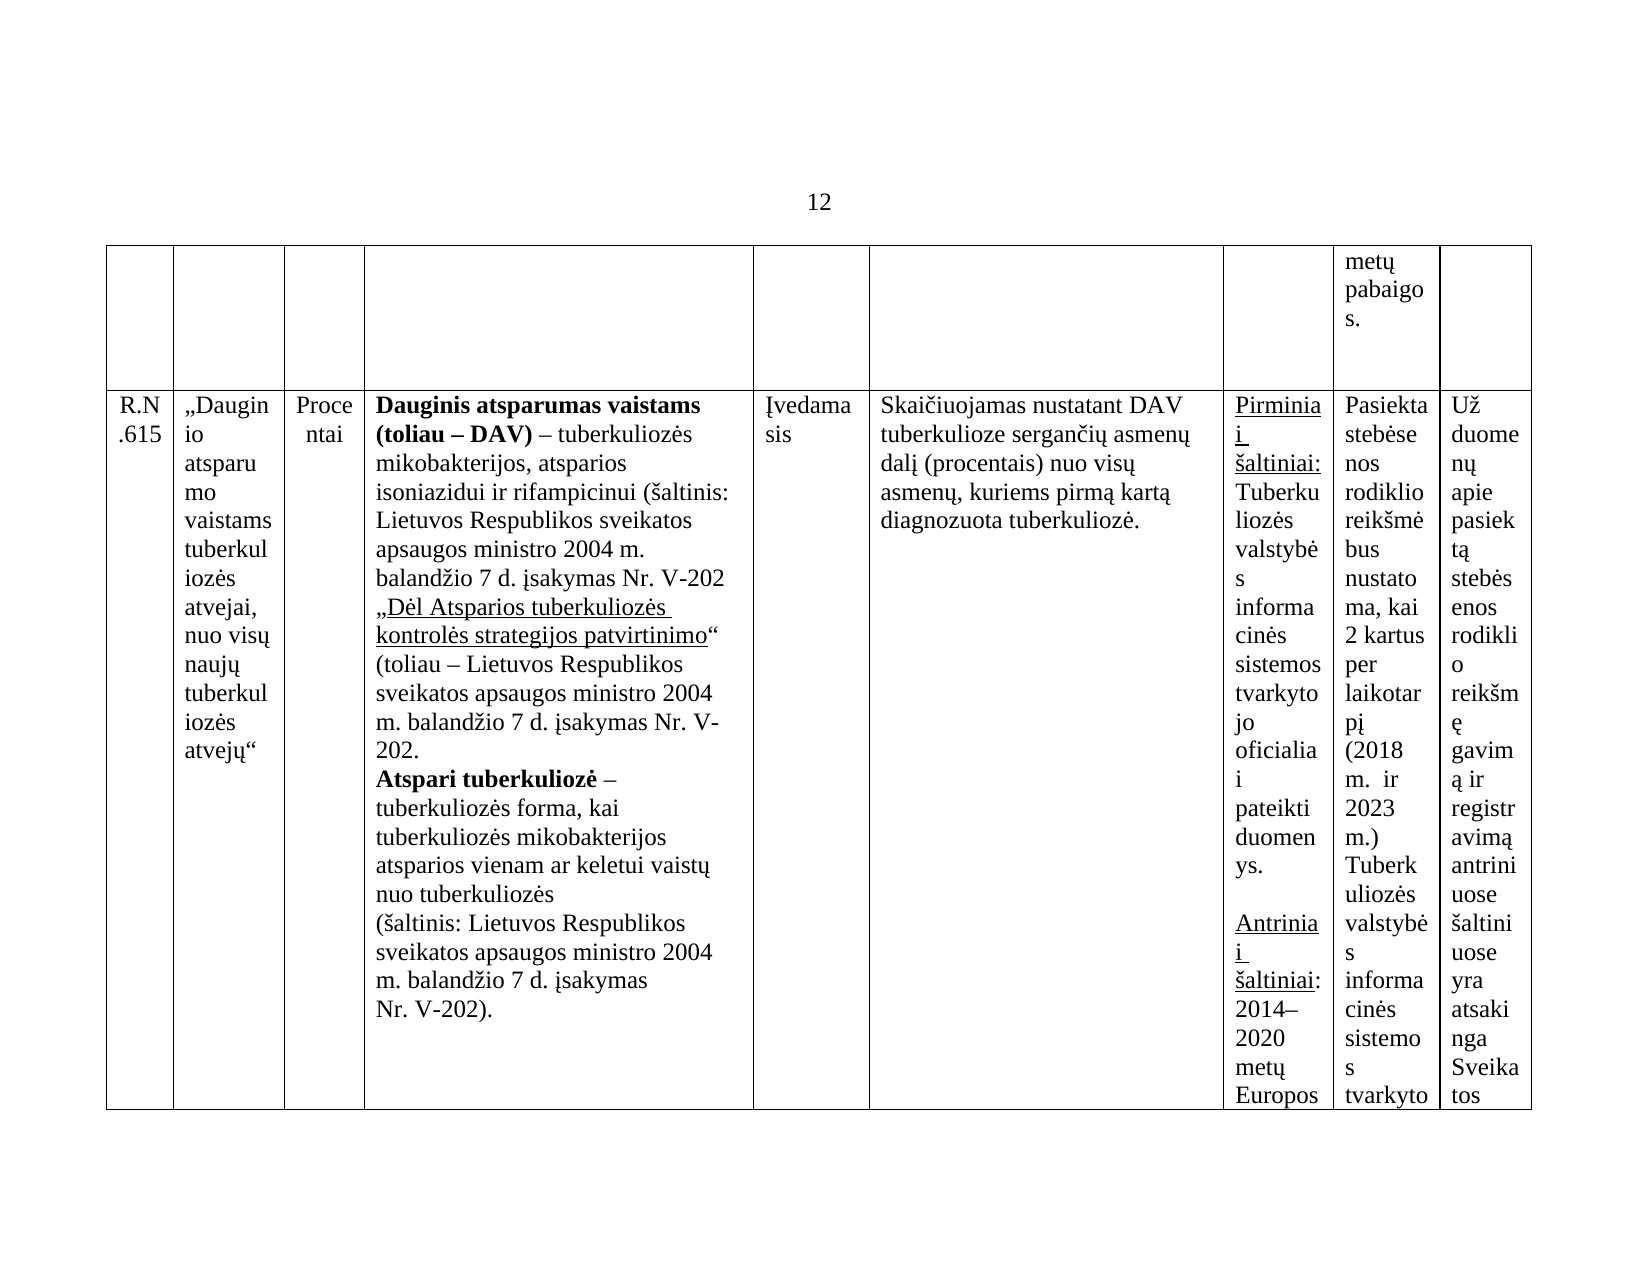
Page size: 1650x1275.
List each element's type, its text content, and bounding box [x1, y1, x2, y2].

table_cell [365, 246, 753, 389]
table_cell Dauginis atsparumas vaistams (toliau – DAV) – tuberkuliozės mikobakterijos, atsparios isoniazidui ir rifampicinui (šaltinis: Lietuvos Respublikos sveikatos apsaugos ministro 2004 m. balandžio 7 d. įsakymas Nr. V-202 „Dėl Atsparios tuberkuliozės kontrolės strategijos patvirtinimo“ (toliau – Lietuvos Respublikos sveikatos apsaugos ministro 2004 m. balandžio 7 d. įsakymas Nr. V-202. Atspari tuberkuliozė – tuberkuliozės forma, kai tuberkuliozės mikobakterijos atsparios vienam ar keletui vaistų nuo tuberkuliozės (šaltinis: Lietuvos Respublikos sveikatos apsaugos ministro 2004 m. balandžio 7 d. įsakymas Nr. V-202). [365, 391, 753, 1109]
table_cell [174, 246, 284, 389]
table_cell [754, 246, 869, 389]
table_cell R.N.615 [107, 391, 173, 1109]
table_cell Skaičiuojamas nustatant DAV tuberkulioze sergančių asmenų dalį (procentais) nuo visų asmenų, kuriems pirmą kartą diagnozuota tuberkuliozė. [870, 391, 1223, 1109]
table_cell Pasiekta stebėsenos rodiklio reikšmė bus nustatoma, kai 2 kartus per laikotarpį (2018 m. ir 2023 m.) Tuberkuliozės valstybės informacinės sistemos tvarkyto [1334, 391, 1439, 1109]
table_cell [107, 246, 173, 389]
table_cell Procentai [285, 391, 364, 1109]
table_cell „Dauginio atsparumo vaistams tuberkuliozės atvejai, nuo visų naujų tuberkuliozės atvejų“ [174, 391, 284, 1109]
table_cell [285, 246, 364, 389]
table_cell [1441, 246, 1531, 389]
table_cell Įvedamasis [754, 391, 869, 1109]
table_cell Pirminiai šaltiniai: Tuberkuliozės valstybės informacinės sistemos tvarkytojo oficialiai pateikti duomenys. Antriniai šaltiniai: 2014–2020 metų Europos [1224, 391, 1333, 1109]
table_cell [870, 246, 1223, 389]
table_cell Už duomenų apie pasiektą stebėsenos rodiklio reikšmę gavimą ir registravimą antriniuose šaltiniuose yra atsakinga Sveikatos [1441, 391, 1531, 1109]
table_cell metų pabaigos. [1334, 246, 1439, 389]
table_cell [1224, 246, 1333, 389]
